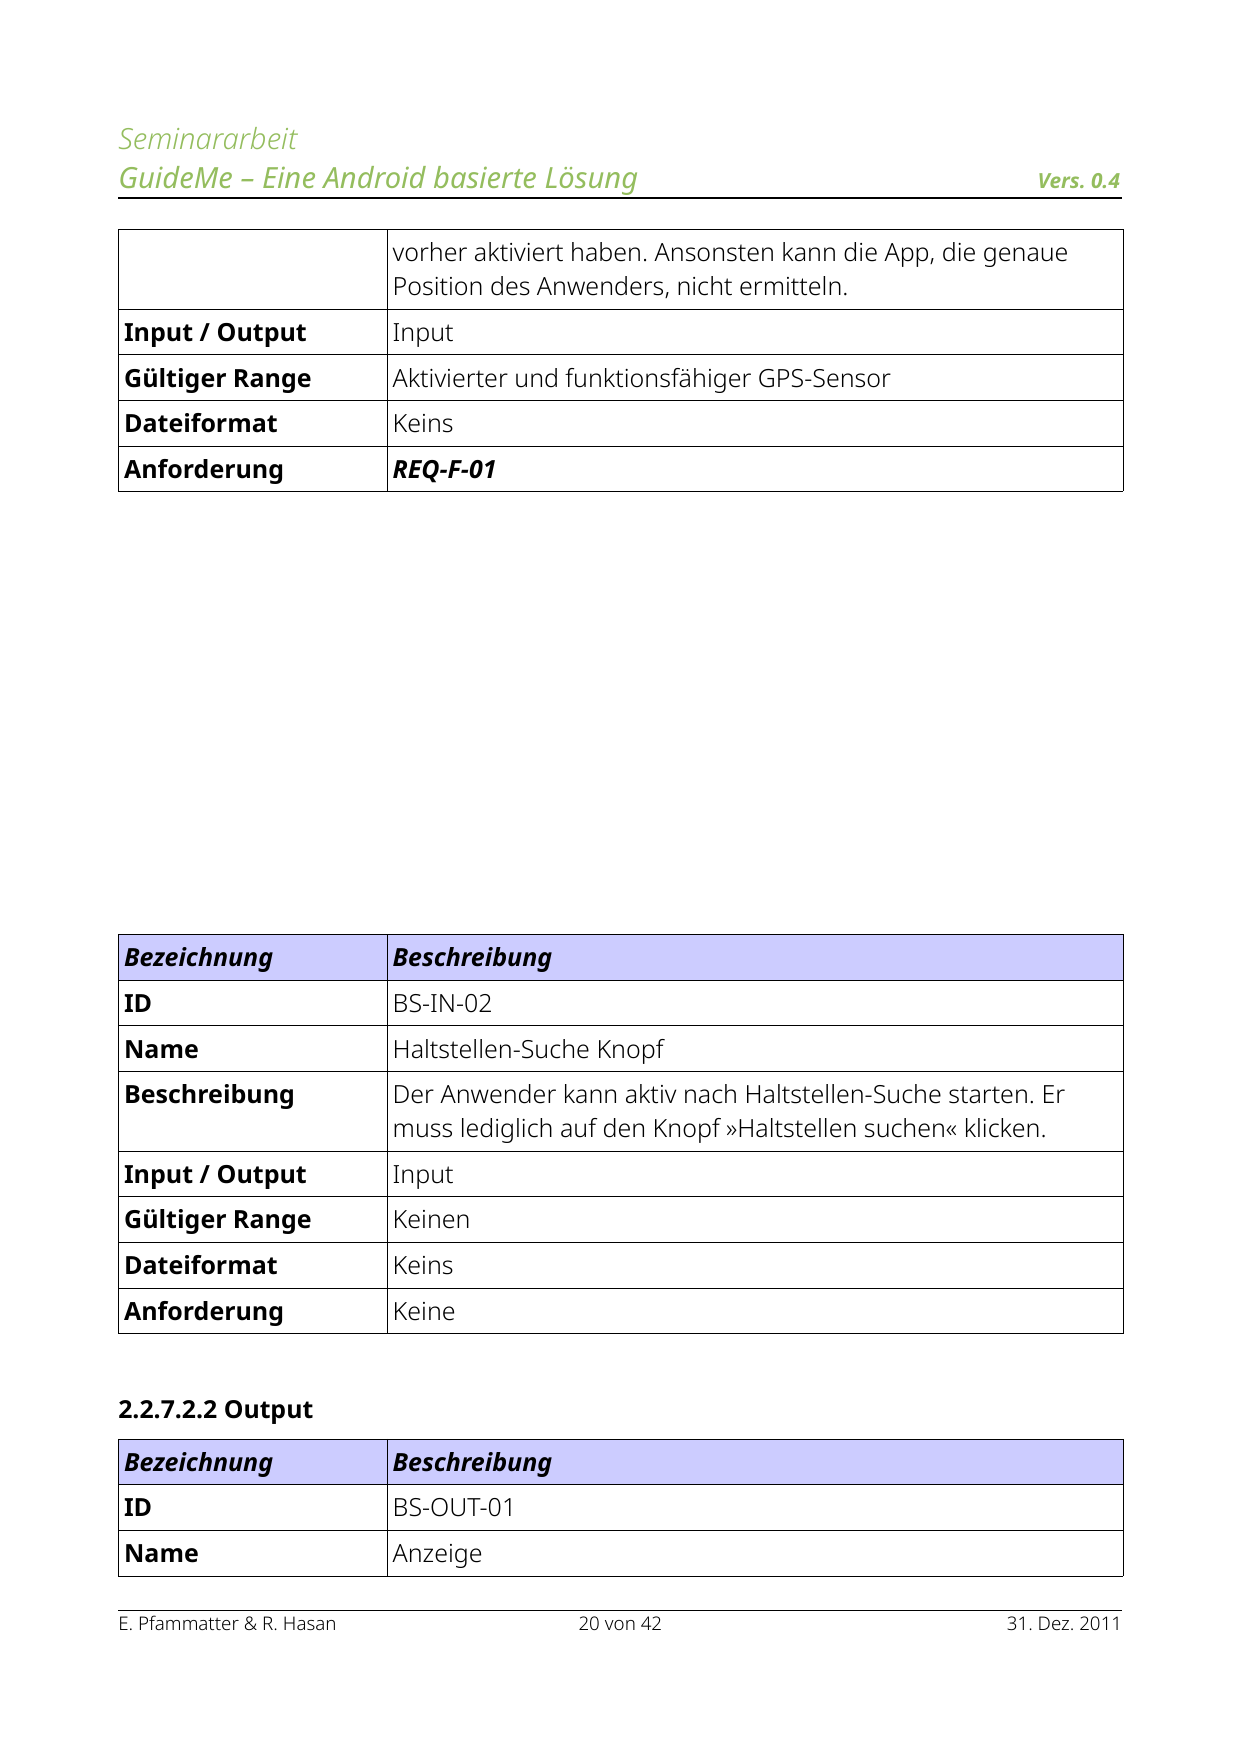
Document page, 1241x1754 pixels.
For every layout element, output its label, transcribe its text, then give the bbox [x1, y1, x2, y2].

table_cell Input / Output [119, 1152, 387, 1196]
table_cell Der Anwender kann aktiv nach Haltstellen-Suche starten. Er muss lediglich auf den Knopf »Haltstellen suchen« klicken. [388, 1072, 1123, 1151]
table_header Beschreibung [388, 1440, 1123, 1484]
table_cell Gültiger Range [119, 1197, 387, 1242]
table_cell ID [119, 1485, 387, 1530]
table_cell Anzeige [388, 1531, 1123, 1576]
table_cell vorher aktiviert haben. Ansonsten kann die App, die genaue Position des Anwenders, nicht ermitteln. [388, 230, 1123, 309]
table_cell ID [119, 981, 387, 1025]
table_cell Beschreibung [119, 1072, 387, 1151]
table_cell Aktivierter und funktionsfähiger GPS-Sensor [388, 355, 1123, 400]
subtitle 2.2.7.2.2 Output [118, 1392, 1122, 1426]
table_cell BS-IN-02 [388, 981, 1123, 1025]
table_cell Anforderung [119, 447, 387, 491]
table_cell Keine [388, 1289, 1123, 1333]
table_cell [119, 230, 387, 309]
table_cell Anforderung [119, 1289, 387, 1333]
table_cell Name [119, 1531, 387, 1576]
table_cell Keins [388, 401, 1123, 446]
table_header Bezeichnung [119, 935, 387, 980]
table_cell Keinen [388, 1197, 1123, 1242]
table_cell BS-OUT-01 [388, 1485, 1123, 1530]
table_cell REQ-F-01 [388, 447, 1123, 491]
table_cell Input / Output [119, 310, 387, 354]
table_cell Haltstellen-Suche Knopf [388, 1026, 1123, 1071]
table_cell Input [388, 1152, 1123, 1196]
table_cell Keins [388, 1243, 1123, 1288]
table_header Beschreibung [388, 935, 1123, 980]
table_cell Dateiformat [119, 1243, 387, 1288]
table_header Bezeichnung [119, 1440, 387, 1484]
table_cell Name [119, 1026, 387, 1071]
table_cell Input [388, 310, 1123, 354]
table_cell Dateiformat [119, 401, 387, 446]
table_cell Gültiger Range [119, 355, 387, 400]
